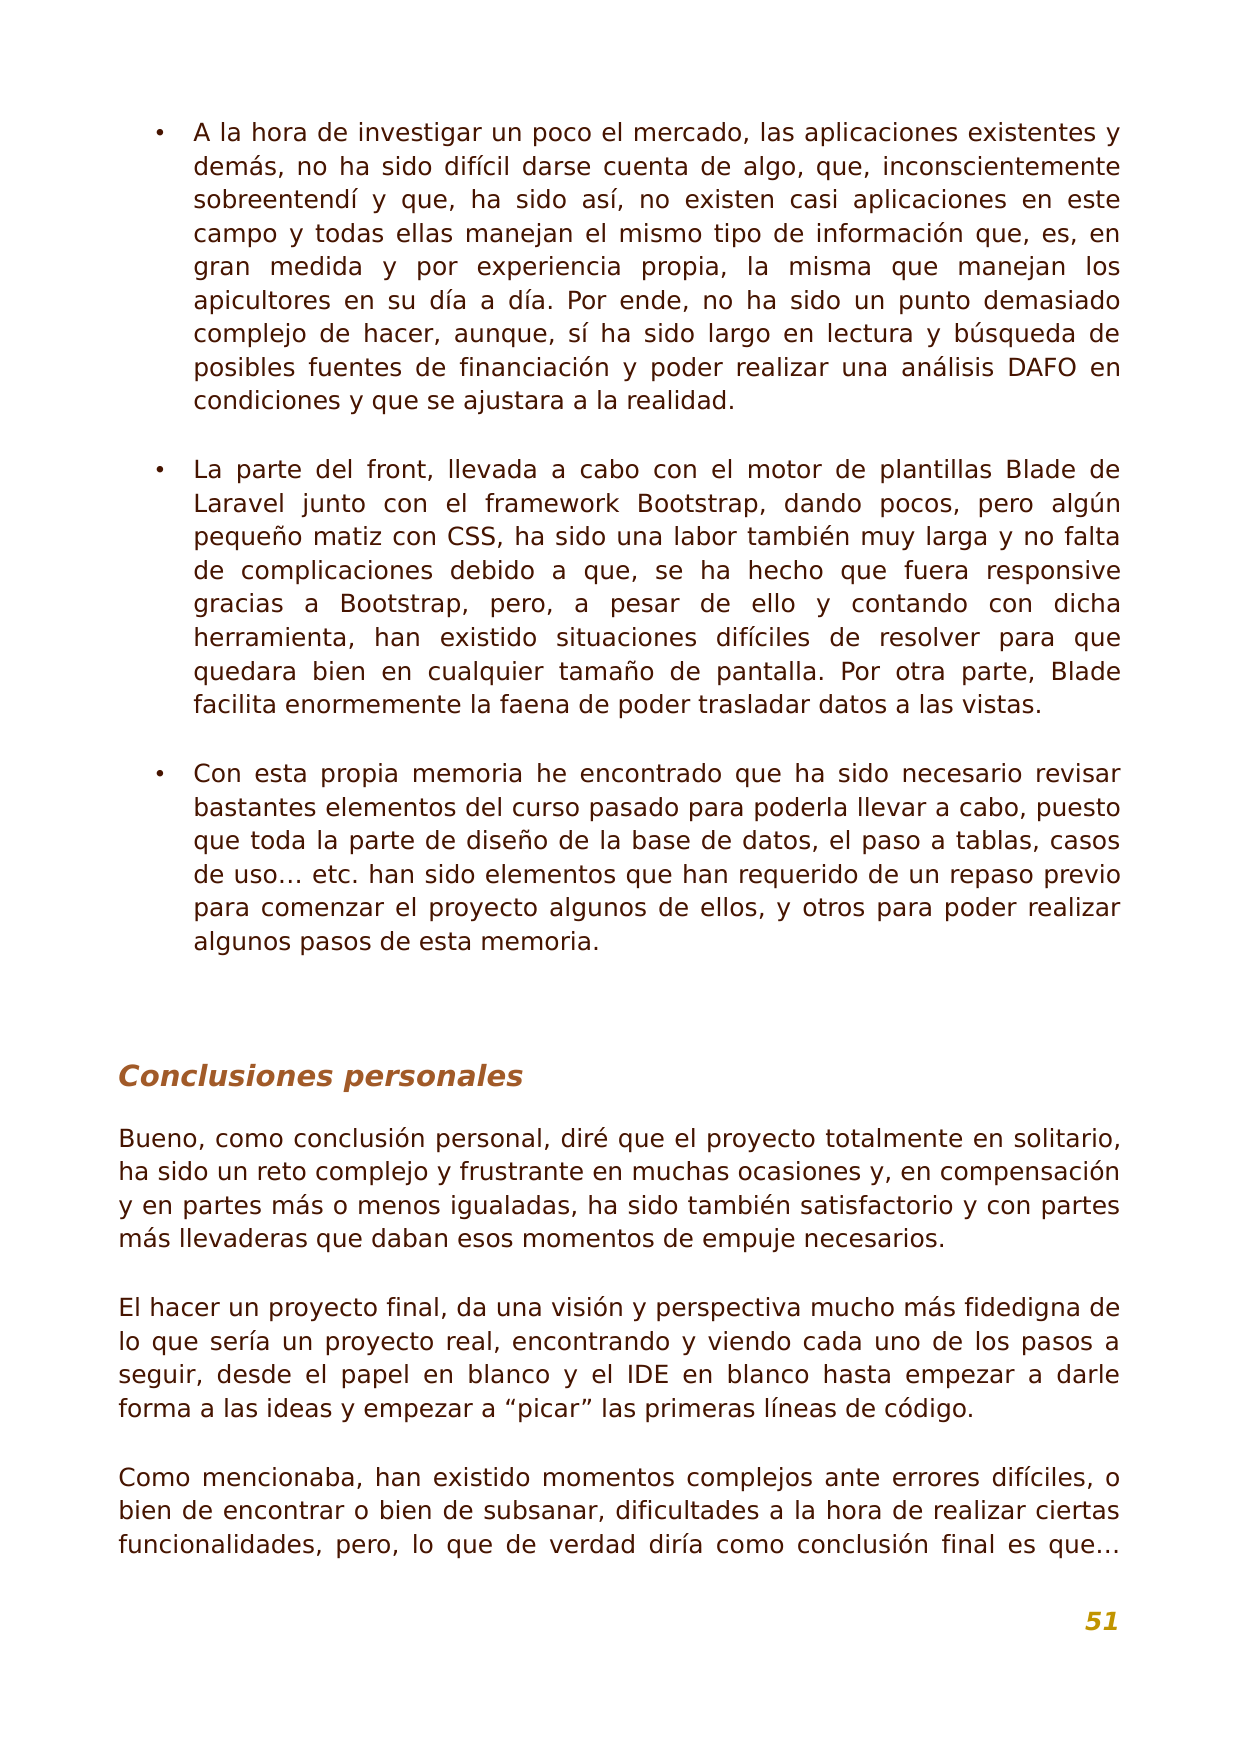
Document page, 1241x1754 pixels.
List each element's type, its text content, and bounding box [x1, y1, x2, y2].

text Bueno, como conclusión personal, diré que el proyecto totalmente en solitario, ha sido un reto complejo y frustrante en muchas ocasiones y, en compensación y en partes más o menos igualadas, ha sido también satisfactorio y con partes más llevaderas que daban esos momentos de empuje necesarios. [118, 1124, 1122, 1253]
text Como mencionaba, han existido momentos complejos ante errores difíciles, o bien de encontrar o bien de subsanar, dificultades a la hora de realizar ciertas funcionalidades, pero, lo que de verdad diría como conclusión final es que… [118, 1463, 1122, 1559]
list Con esta propia memoria he encontrado que ha sido necesario revisar bastantes elementos del curso pasado para poderla llevar a cabo, puesto que toda la parte de diseño de la base de datos, el paso a tablas, casos de uso… etc. han sido elementos que han requerido de un repaso previo para comenzar el proyecto algunos de ellos, y otros para poder realizar algunos pasos de esta memoria. [156, 759, 1122, 956]
subtitle Conclusiones personales [118, 1059, 1122, 1093]
text El hacer un proyecto final, da una visión y perspectiva mucho más fidedigna de lo que sería un proyecto real, encontrando y viendo cada uno de los pasos a seguir, desde el papel en blanco y el IDE en blanco hasta empezar a darle forma a las ideas y empezar a “picar” las primeras líneas de código. [118, 1293, 1122, 1423]
list La parte del front, llevada a cabo con el motor de plantillas Blade de Laravel junto con el framework Bootstrap, dando pocos, pero algún pequeño matiz con CSS, ha sido una labor también muy larga y no falta de complicaciones debido a que, se ha hecho que fuera responsive gracias a Bootstrap, pero, a pesar de ello y contando con dicha herramienta, han existido situaciones difíciles de resolver para que quedara bien en cualquier tamaño de pantalla. Por otra parte, Blade facilita enormemente la faena de poder trasladar datos a las vistas. [156, 455, 1122, 719]
list A la hora de investigar un poco el mercado, las aplicaciones existentes y demás, no ha sido difícil darse cuenta de algo, que, inconscientemente sobreentendí y que, ha sido así, no existen casi aplicaciones en este campo y todas ellas manejan el mismo tipo de información que, es, en gran medida y por experiencia propia, la misma que manejan los apicultores en su día a día. Por ende, no ha sido un punto demasiado complejo de hacer, aunque, sí ha sido largo en lectura y búsqueda de posibles fuentes de financiación y poder realizar una análisis DAFO en condiciones y que se ajustara a la realidad. [156, 118, 1122, 416]
